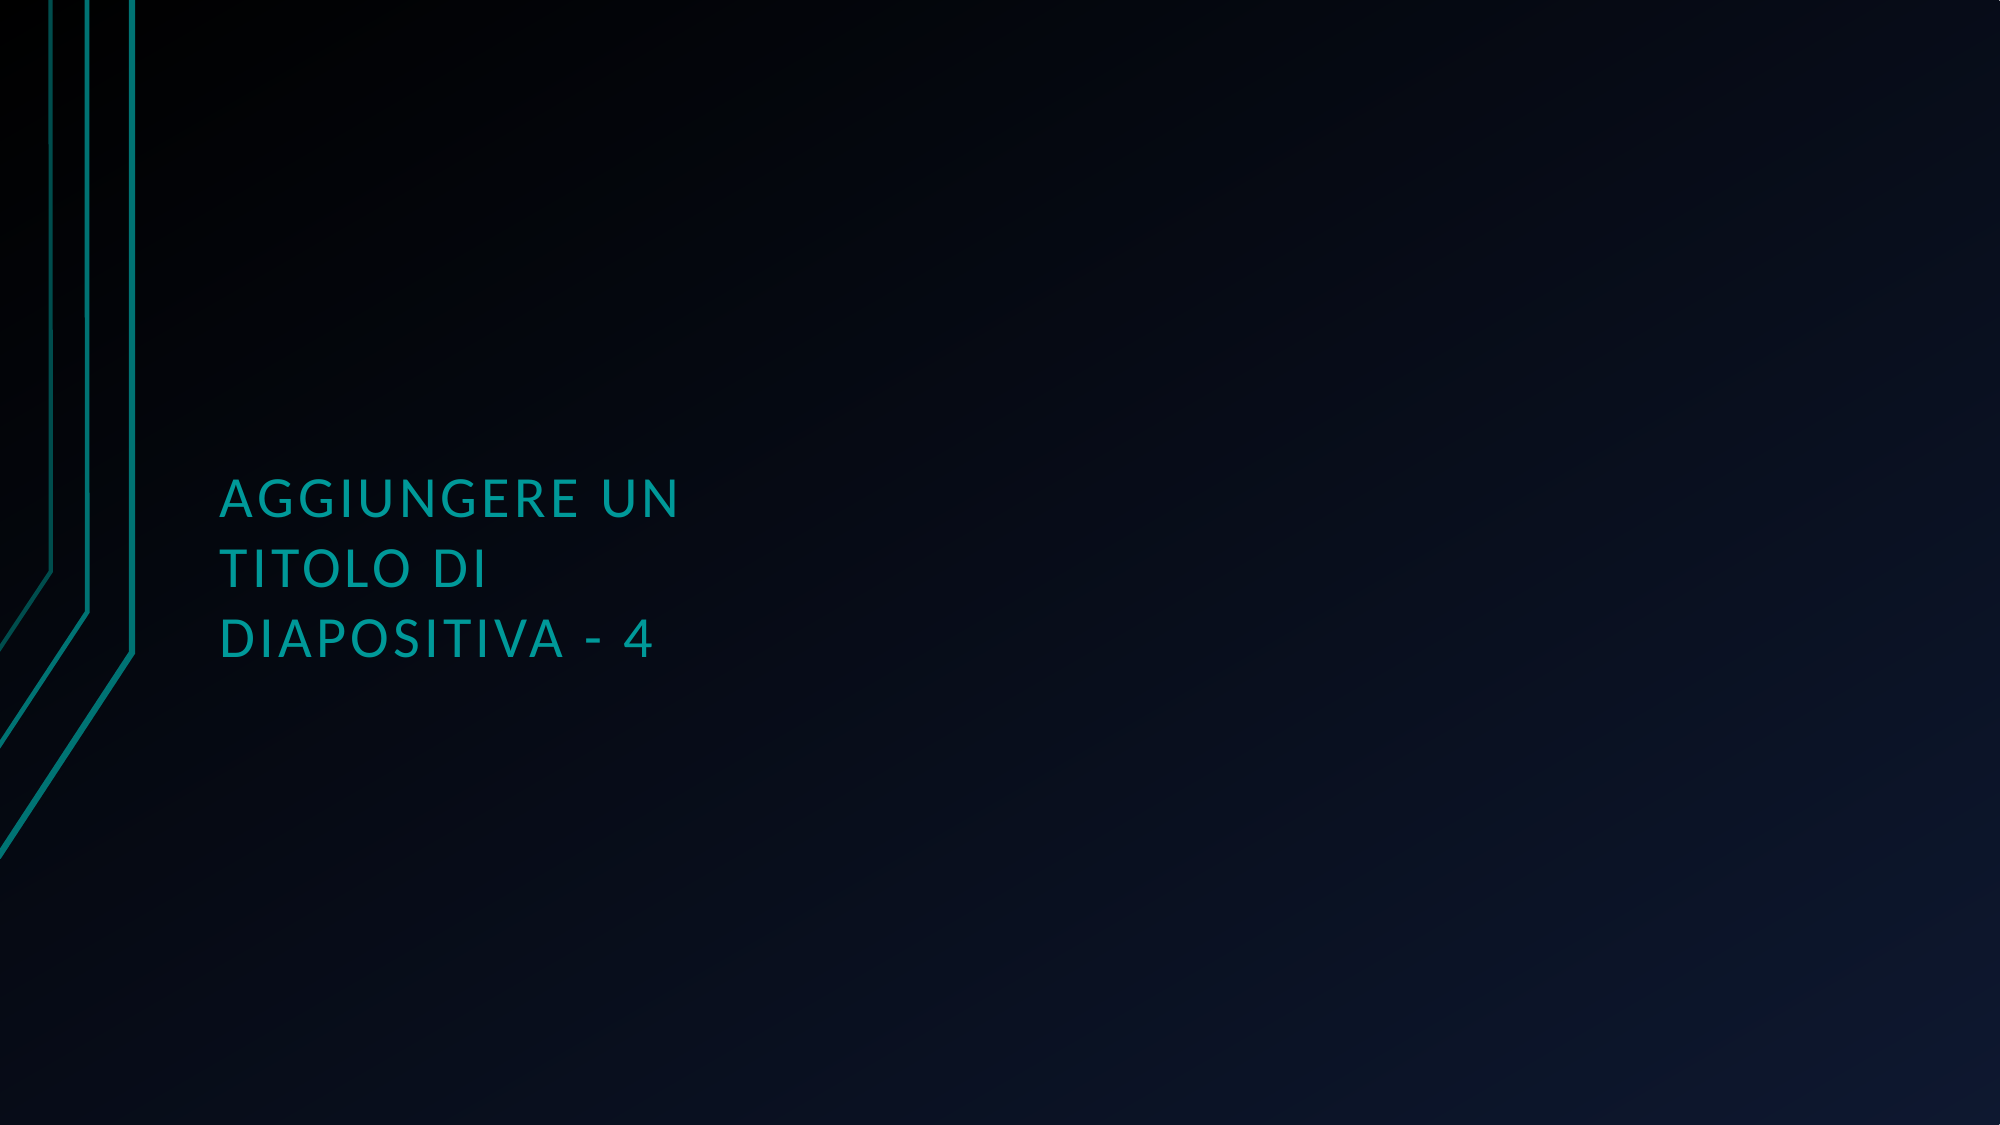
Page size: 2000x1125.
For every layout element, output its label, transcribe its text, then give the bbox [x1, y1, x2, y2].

title Aggiungere un titolo di diapositiva - 4 [199, 279, 867, 680]
